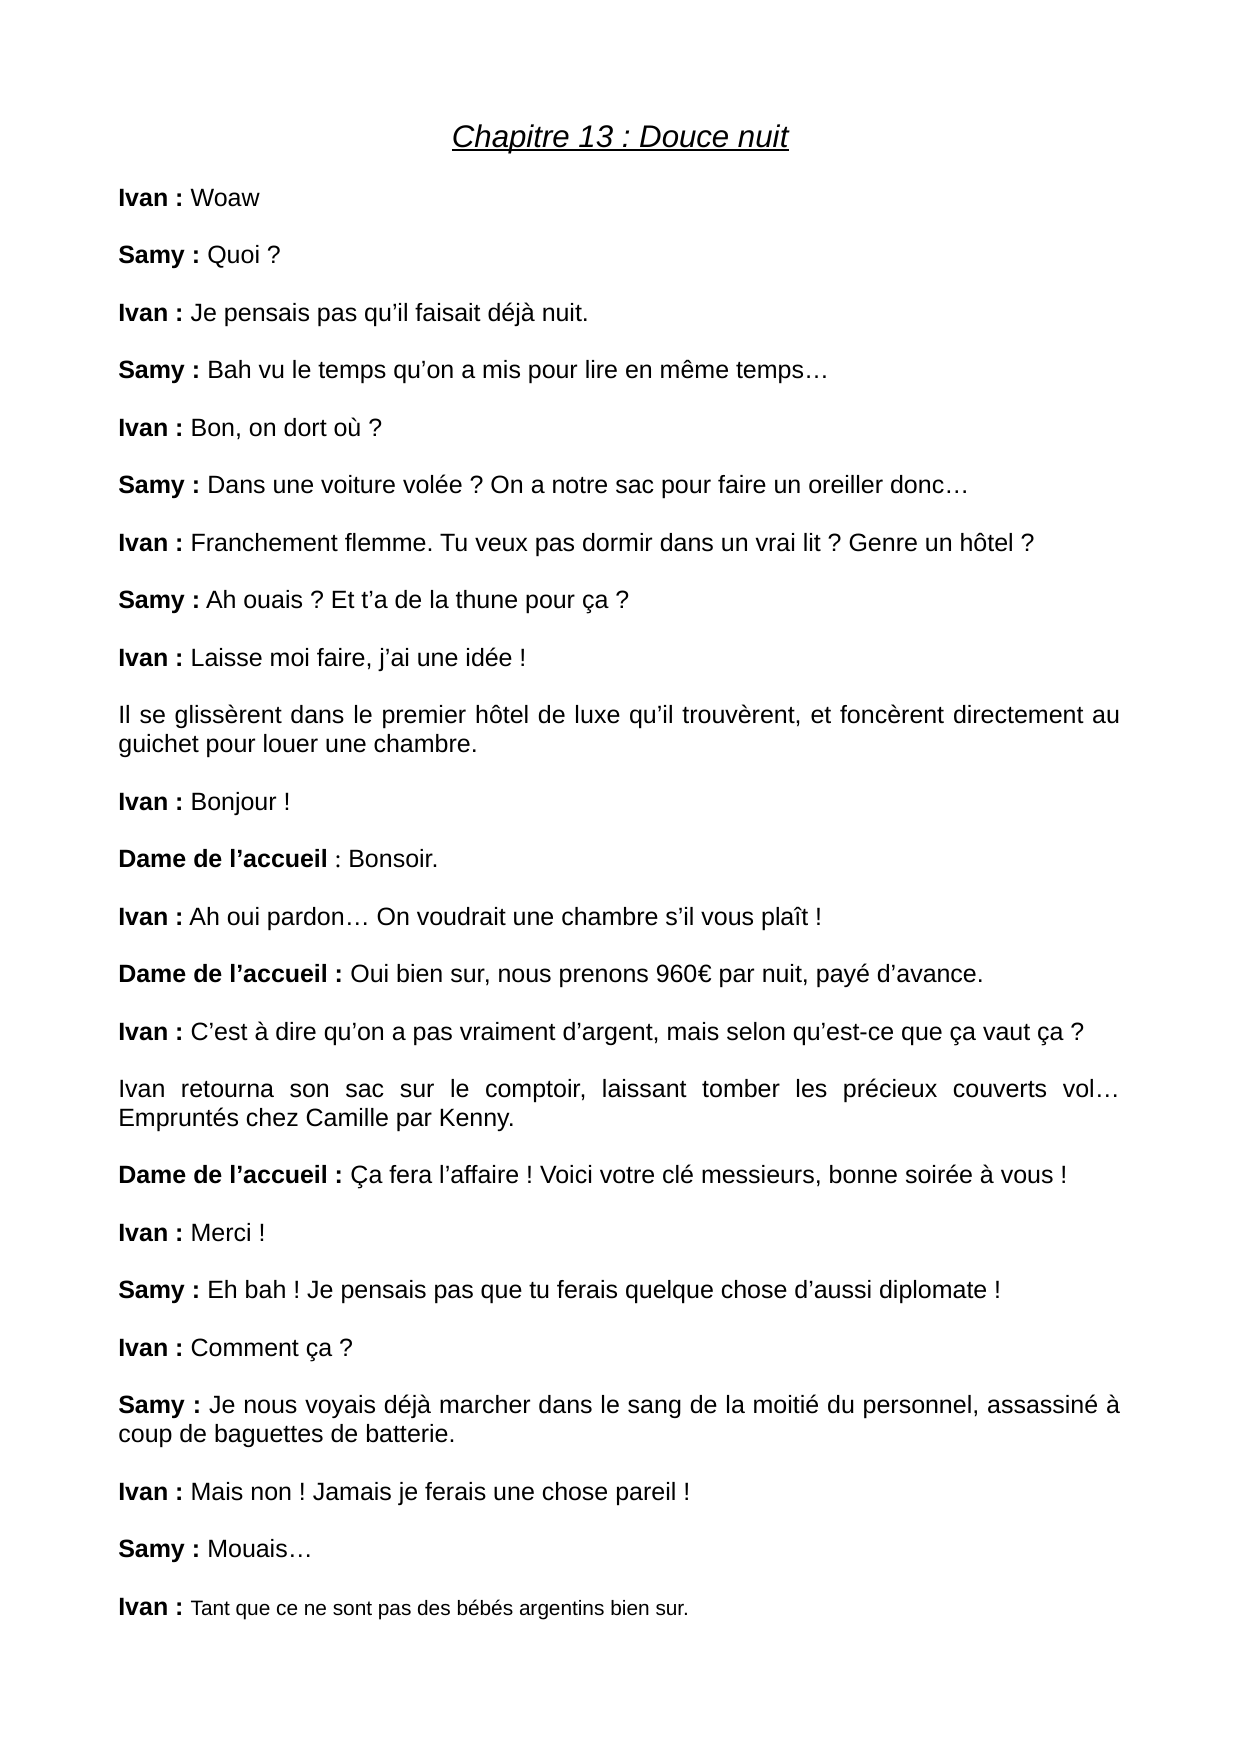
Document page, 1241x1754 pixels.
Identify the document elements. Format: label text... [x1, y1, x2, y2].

text Samy : Dans une voiture volée ? On a notre sac pour faire un oreiller donc… [118, 470, 1122, 499]
text Il se glissèrent dans le premier hôtel de luxe qu’il trouvèrent, et foncèrent directement au guichet pour louer une chambre. [118, 700, 1122, 758]
text Samy : Ah ouais ? Et t’a de la thune pour ça ? [118, 585, 1122, 614]
text Samy : Je nous voyais déjà marcher dans le sang de la moitié du personnel, assassiné à coup de baguettes de batterie. [118, 1390, 1122, 1448]
text Ivan : Tant que ce ne sont pas des bébés argentins bien sur. [118, 1592, 1122, 1620]
text Ivan : Je pensais pas qu’il faisait déjà nuit. [118, 298, 1122, 327]
text Ivan : Bonjour ! [118, 787, 1122, 815]
text Dame de l’accueil : Oui bien sur, nous prenons 960€ par nuit, payé d’avance. [118, 959, 1122, 988]
text Dame de l’accueil : Ça fera l’affaire ! Voici votre clé messieurs, bonne soirée à vous ! [118, 1160, 1122, 1189]
text Ivan : Mais non ! Jamais je ferais une chose pareil ! [118, 1477, 1122, 1505]
text Ivan : Merci ! [118, 1218, 1122, 1247]
text Chapitre 13 : Douce nuit [118, 118, 1122, 154]
text Samy : Mouais… [118, 1534, 1122, 1563]
text Ivan : Bon, on dort où ? [118, 413, 1122, 442]
text Dame de l’accueil : Bonsoir. [118, 844, 1122, 873]
text Ivan : Comment ça ? [118, 1333, 1122, 1362]
text Ivan : Woaw [118, 183, 1122, 212]
text Ivan : Ah oui pardon… On voudrait une chambre s’il vous plaît ! [118, 902, 1122, 930]
text Samy : Quoi ? [118, 240, 1122, 269]
text Ivan : C’est à dire qu’on a pas vraiment d’argent, mais selon qu’est-ce que ça vaut ça ? [118, 1017, 1122, 1045]
text Ivan : Franchement flemme. Tu veux pas dormir dans un vrai lit ? Genre un hôtel ? [118, 528, 1122, 557]
text Samy : Eh bah ! Je pensais pas que tu ferais quelque chose d’aussi diplomate ! [118, 1275, 1122, 1304]
text Ivan : Laisse moi faire, j’ai une idée ! [118, 643, 1122, 672]
text Samy : Bah vu le temps qu’on a mis pour lire en même temps… [118, 355, 1122, 384]
text Ivan retourna son sac sur le comptoir, laissant tomber les précieux couverts vol… Empruntés chez Camille par Kenny. [118, 1074, 1122, 1132]
